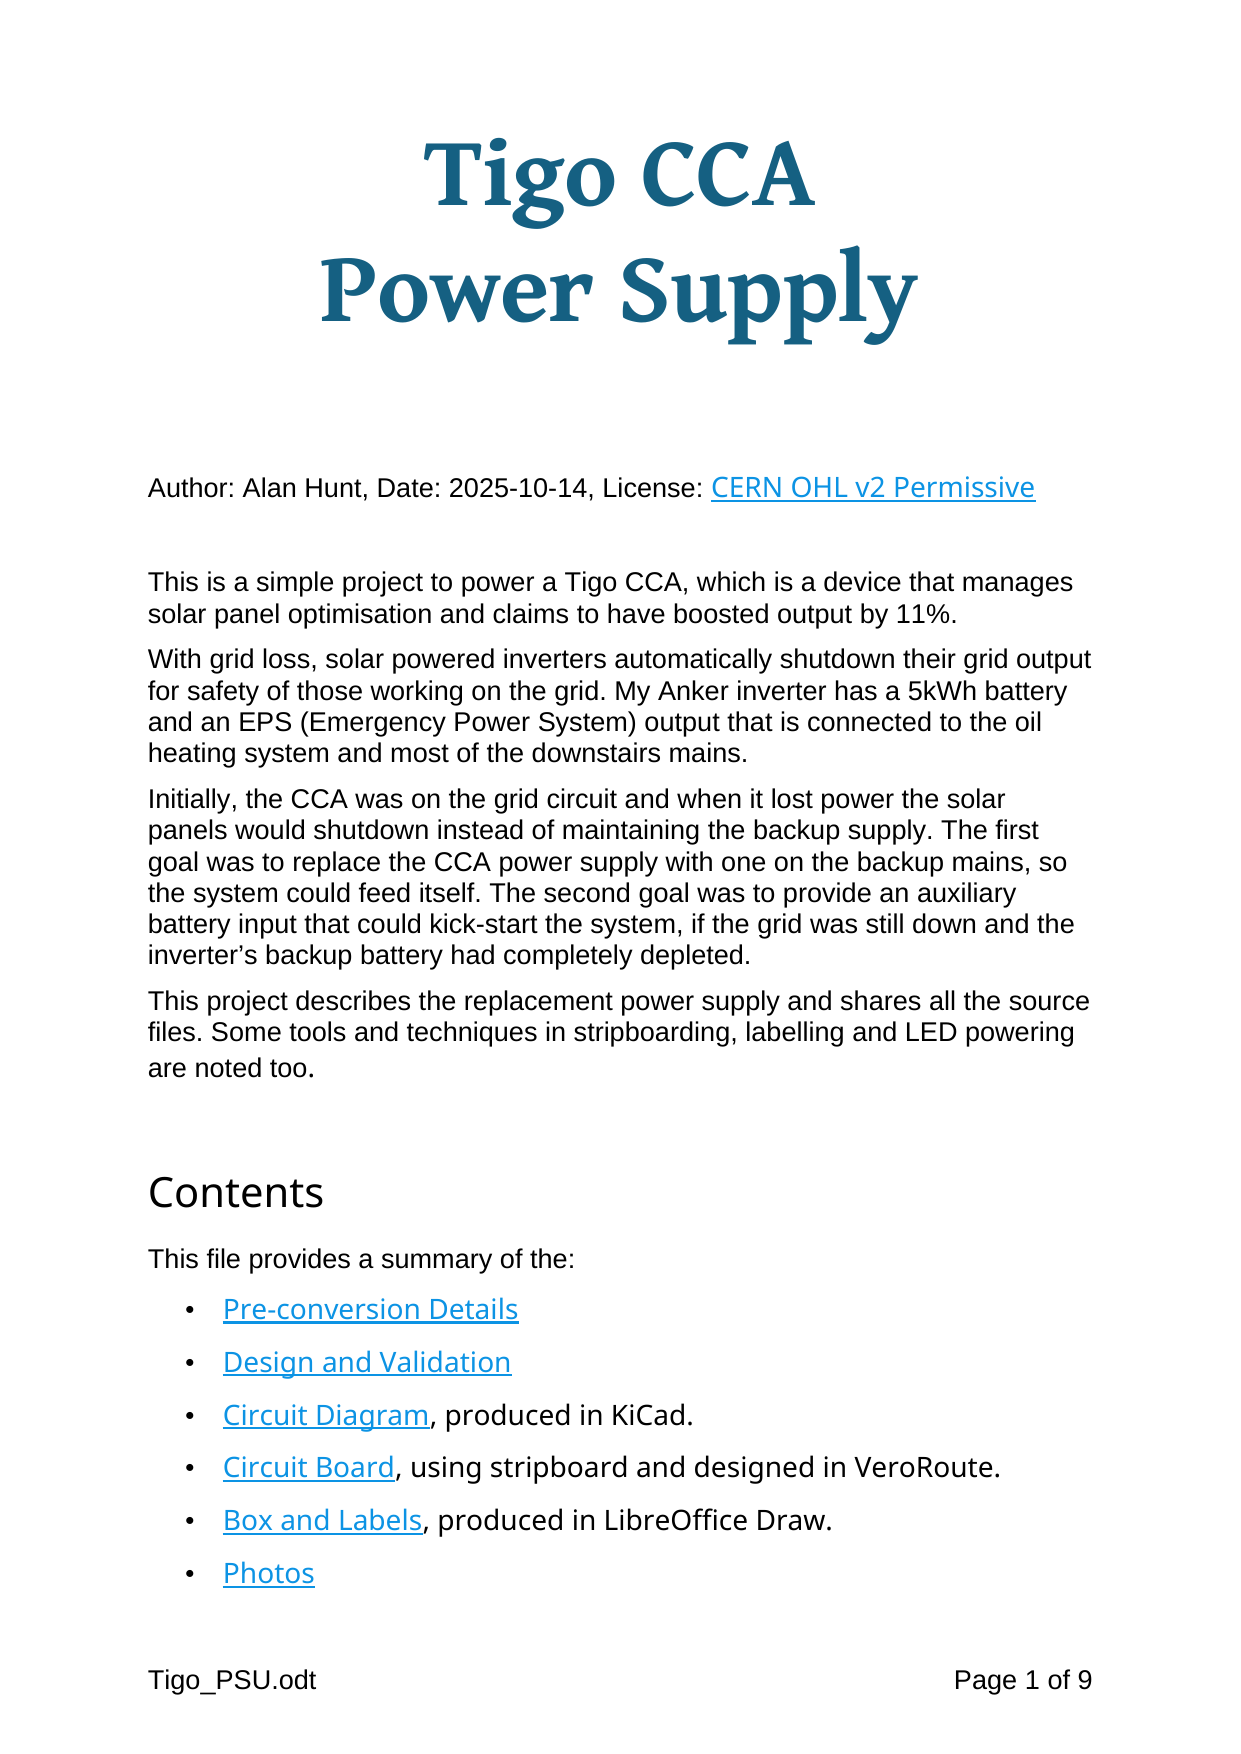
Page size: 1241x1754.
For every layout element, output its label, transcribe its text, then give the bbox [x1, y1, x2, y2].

list Design and Validation [185, 1342, 1093, 1380]
text With grid loss, solar powered inverters automatically shutdown their grid output for safety of those working on the grid. My Anker inverter has a 5kWh battery and an EPS (Emergency Power System) output that is connected to the oil heating system and most of the downstairs mains. [148, 643, 1093, 768]
text This file provides a summary of the: [148, 1243, 1093, 1274]
text This is a simple project to power a Tigo CCA, which is a device that manages solar panel optimisation and claims to have boosted output by 11%. [148, 566, 1093, 629]
text Author: Alan Hunt, Date: 2025-10-14, License: CERN OHL v2 Permissive [148, 468, 1093, 506]
subtitle Contents [148, 1163, 1093, 1219]
list Circuit Board, using stripboard and designed in VeroRoute. [185, 1448, 1093, 1486]
text Initially, the CCA was on the grid circuit and when it lost power the solar panels would shutdown instead of maintaining the backup supply. The first goal was to replace the CCA power supply with one on the backup mains, so the system could feed itself. The second goal was to provide an auxiliary battery input that could kick-start the system, if the grid was still down and the inverter’s backup battery had completely depleted. [148, 783, 1093, 971]
list Pre-conversion Details [185, 1289, 1093, 1327]
list Photos [185, 1554, 1093, 1592]
list Circuit Diagram, produced in KiCad. [185, 1395, 1093, 1433]
title Tigo CCA Power Supply [148, 118, 1093, 349]
list Box and Labels, produced in LibreOffice Draw. [185, 1501, 1093, 1539]
text This project describes the replacement power supply and shares all the source files. Some tools and techniques in stripboarding, labelling and LED powering are noted too. [148, 985, 1093, 1086]
